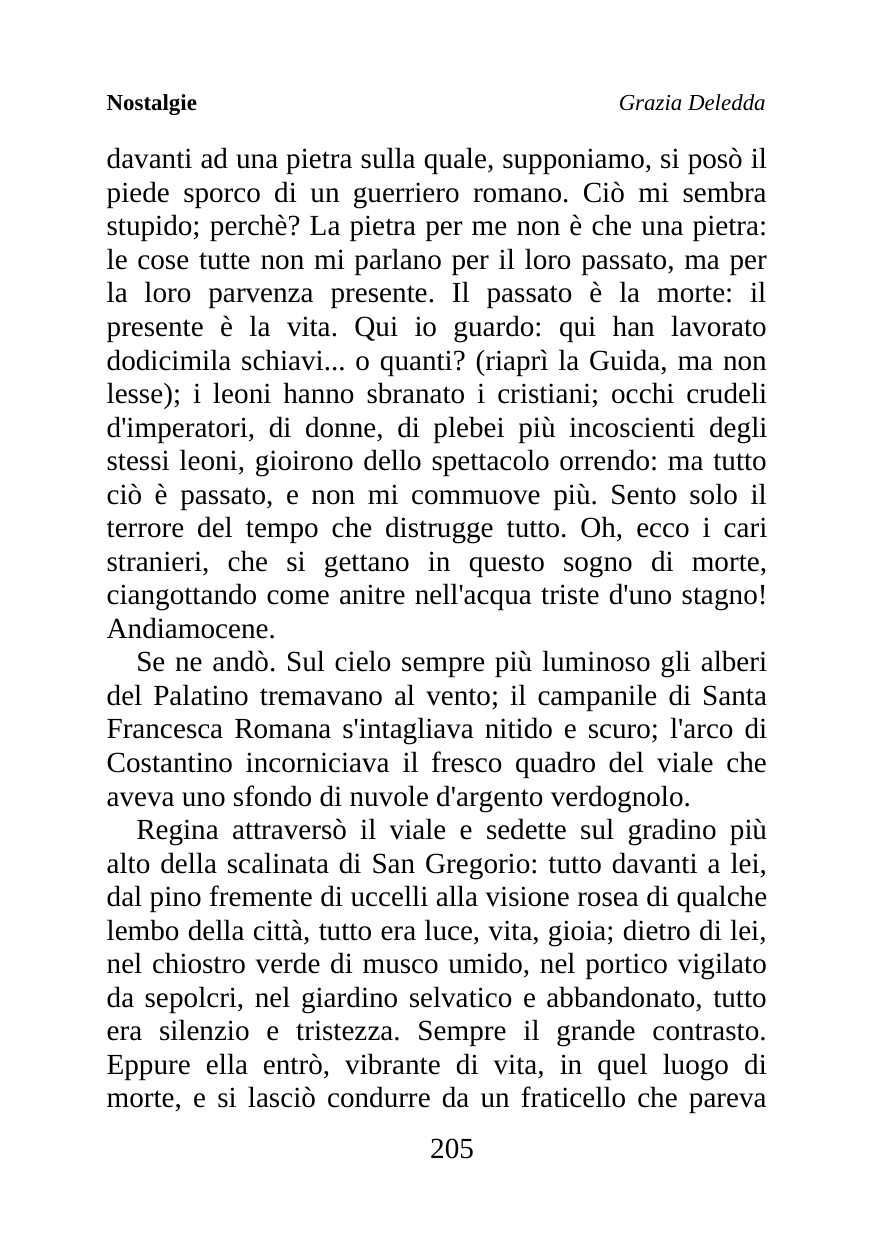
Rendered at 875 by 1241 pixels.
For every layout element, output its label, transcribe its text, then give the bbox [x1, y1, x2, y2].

text Se ne andò. Sul cielo sempre più luminoso gli alberi del Palatino tremavano al vento; il campanile di Santa Francesca Romana s'intagliava nitido e scuro; l'arco di Costantino incorniciava il fresco quadro del viale che aveva uno sfondo di nuvole d'argento verdognolo. [106, 644, 768, 812]
text Regina attraversò il viale e sedette sul gradino più alto della scalinata di San Gregorio: tutto davanti a lei, dal pino fremente di uccelli alla visione rosea di qualche lembo della città, tutto era luce, vita, gioia; dietro di lei, nel chiostro verde di musco umido, nel portico vigilato da sepolcri, nel giardino selvatico e abbandonato, tutto era silenzio e tristezza. Sempre il grande contrasto. Eppure ella entrò, vibrante di vita, in quel luogo di morte, e si lasciò condurre da un fraticello che pareva [106, 812, 768, 1114]
text davanti ad una pietra sulla quale, supponiamo, si posò il piede sporco di un guerriero romano. Ciò mi sembra stupido; perchè? La pietra per me non è che una pietra: le cose tutte non mi parlano per il loro passato, ma per la loro parvenza presente. Il passato è la morte: il presente è la vita. Qui io guardo: qui han lavorato dodicimila schiavi... o quanti? (riaprì la Guida, ma non lesse); i leoni hanno sbranato i cristiani; occhi crudeli d'imperatori, di donne, di plebei più incoscienti degli stessi leoni, gioirono dello spettacolo orrendo: ma tutto ciò è passato, e non mi commuove più. Sento solo il terrore del tempo che distrugge tutto. Oh, ecco i cari stranieri, che si gettano in questo sogno di morte, ciangottando come anitre nell'acqua triste d'uno stagno! Andiamocene. [106, 141, 768, 644]
